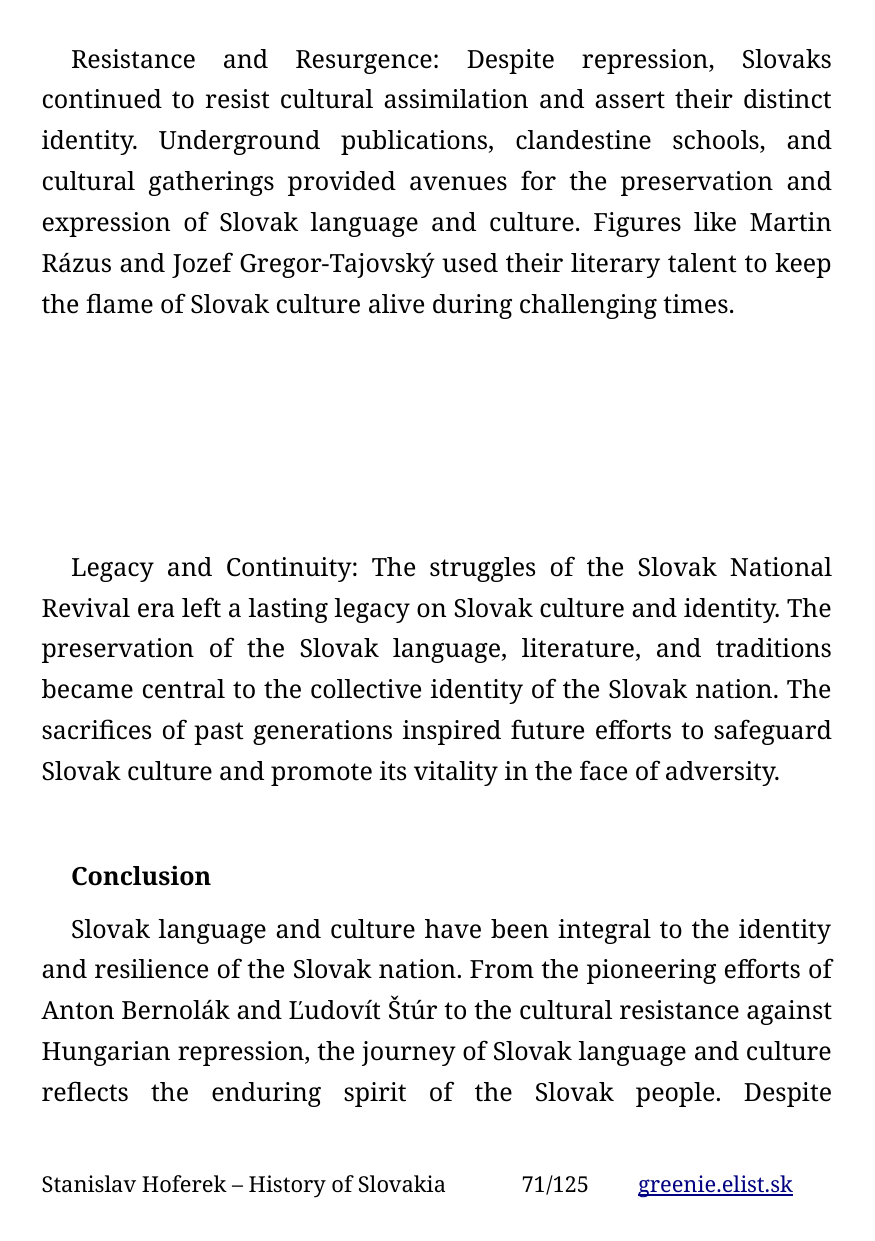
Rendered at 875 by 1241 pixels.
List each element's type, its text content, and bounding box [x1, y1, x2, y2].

text Slovak language and culture have been integral to the identity and resilience of the Slovak nation. From the pioneering efforts of Anton Bernolák and Ľudovít Štúr to the cultural resistance against Hungarian repression, the journey of Slovak language and culture reflects the enduring spirit of the Slovak people. Despite [41, 911, 833, 1109]
text Resistance and Resurgence: Despite repression, Slovaks continued to resist cultural assimilation and assert their distinct identity. Underground publications, clandestine schools, and cultural gatherings provided avenues for the preservation and expression of Slovak language and culture. Figures like Martin Rázus and Jozef Gregor-Tajovský used their literary talent to keep the flame of Slovak culture alive during challenging times. [41, 41, 833, 320]
text Conclusion [41, 859, 833, 893]
text Legacy and Continuity: The struggles of the Slovak National Revival era left a lasting legacy on Slovak culture and identity. The preservation of the Slovak language, literature, and traditions became central to the collective identity of the Slovak nation. The sacrifices of past generations inspired future efforts to safeguard Slovak culture and promote its vitality in the face of adversity. [41, 549, 833, 788]
